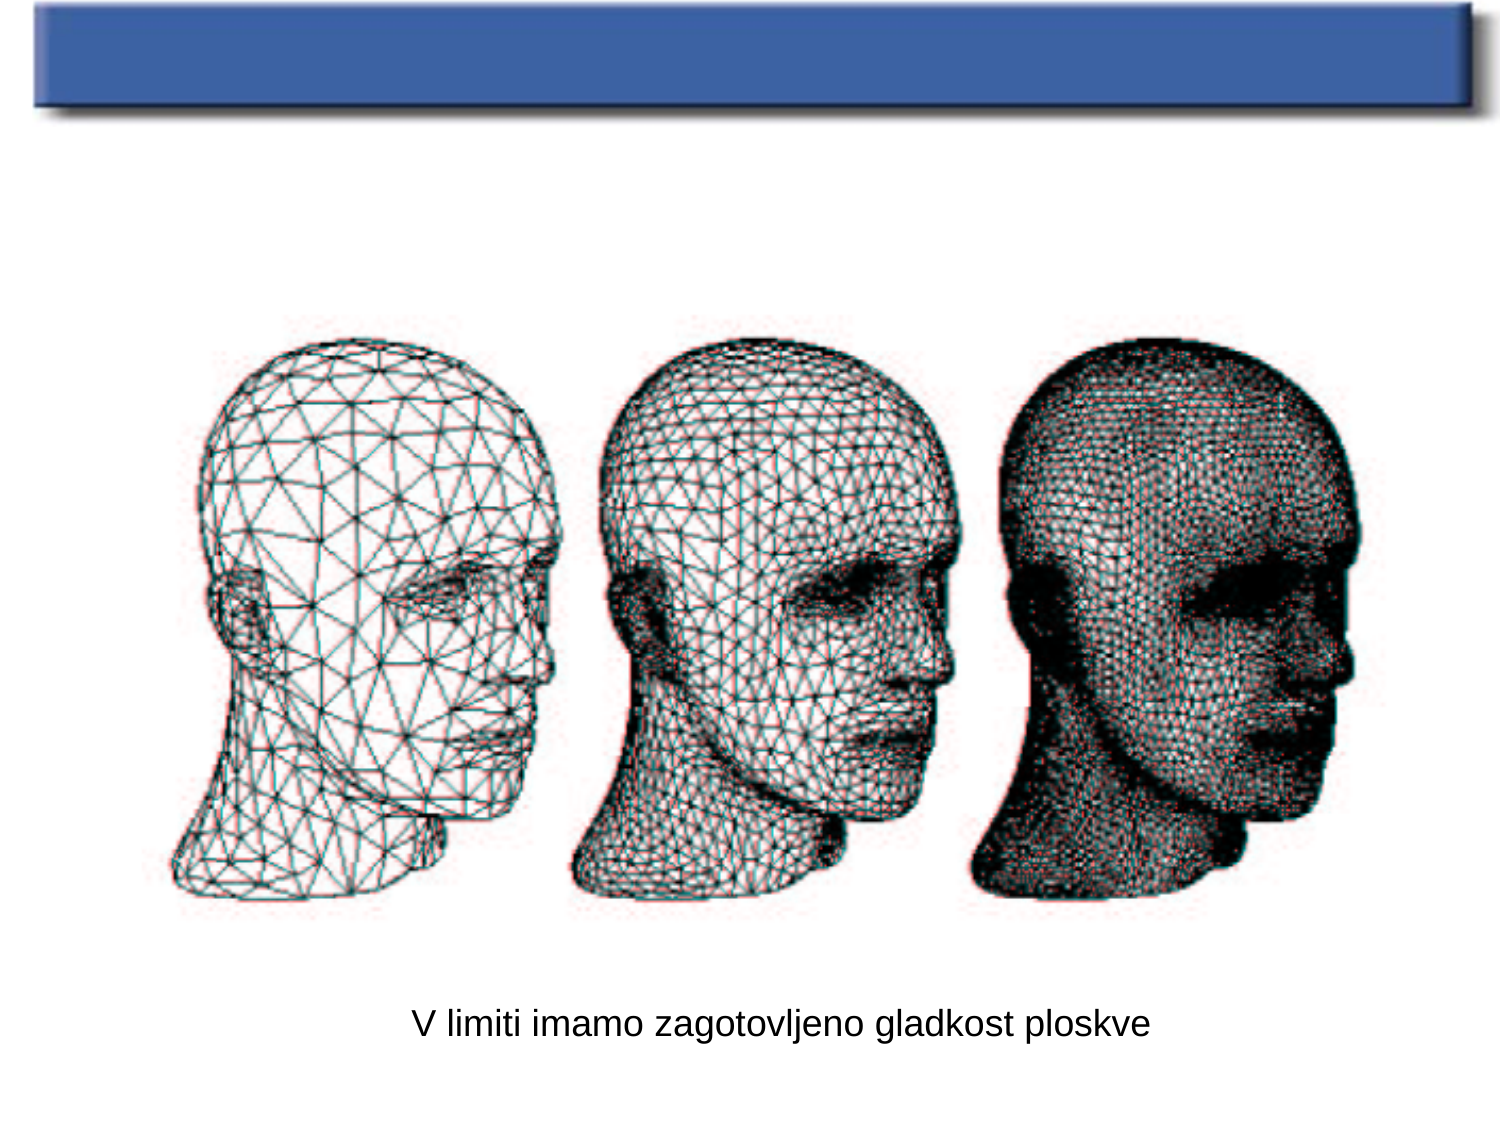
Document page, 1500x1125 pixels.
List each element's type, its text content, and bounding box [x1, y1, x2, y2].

text_box V limiti imamo zagotovljeno gladkost ploskve [396, 991, 1167, 1052]
picture [32, 0, 1500, 127]
picture [100, 290, 1412, 948]
